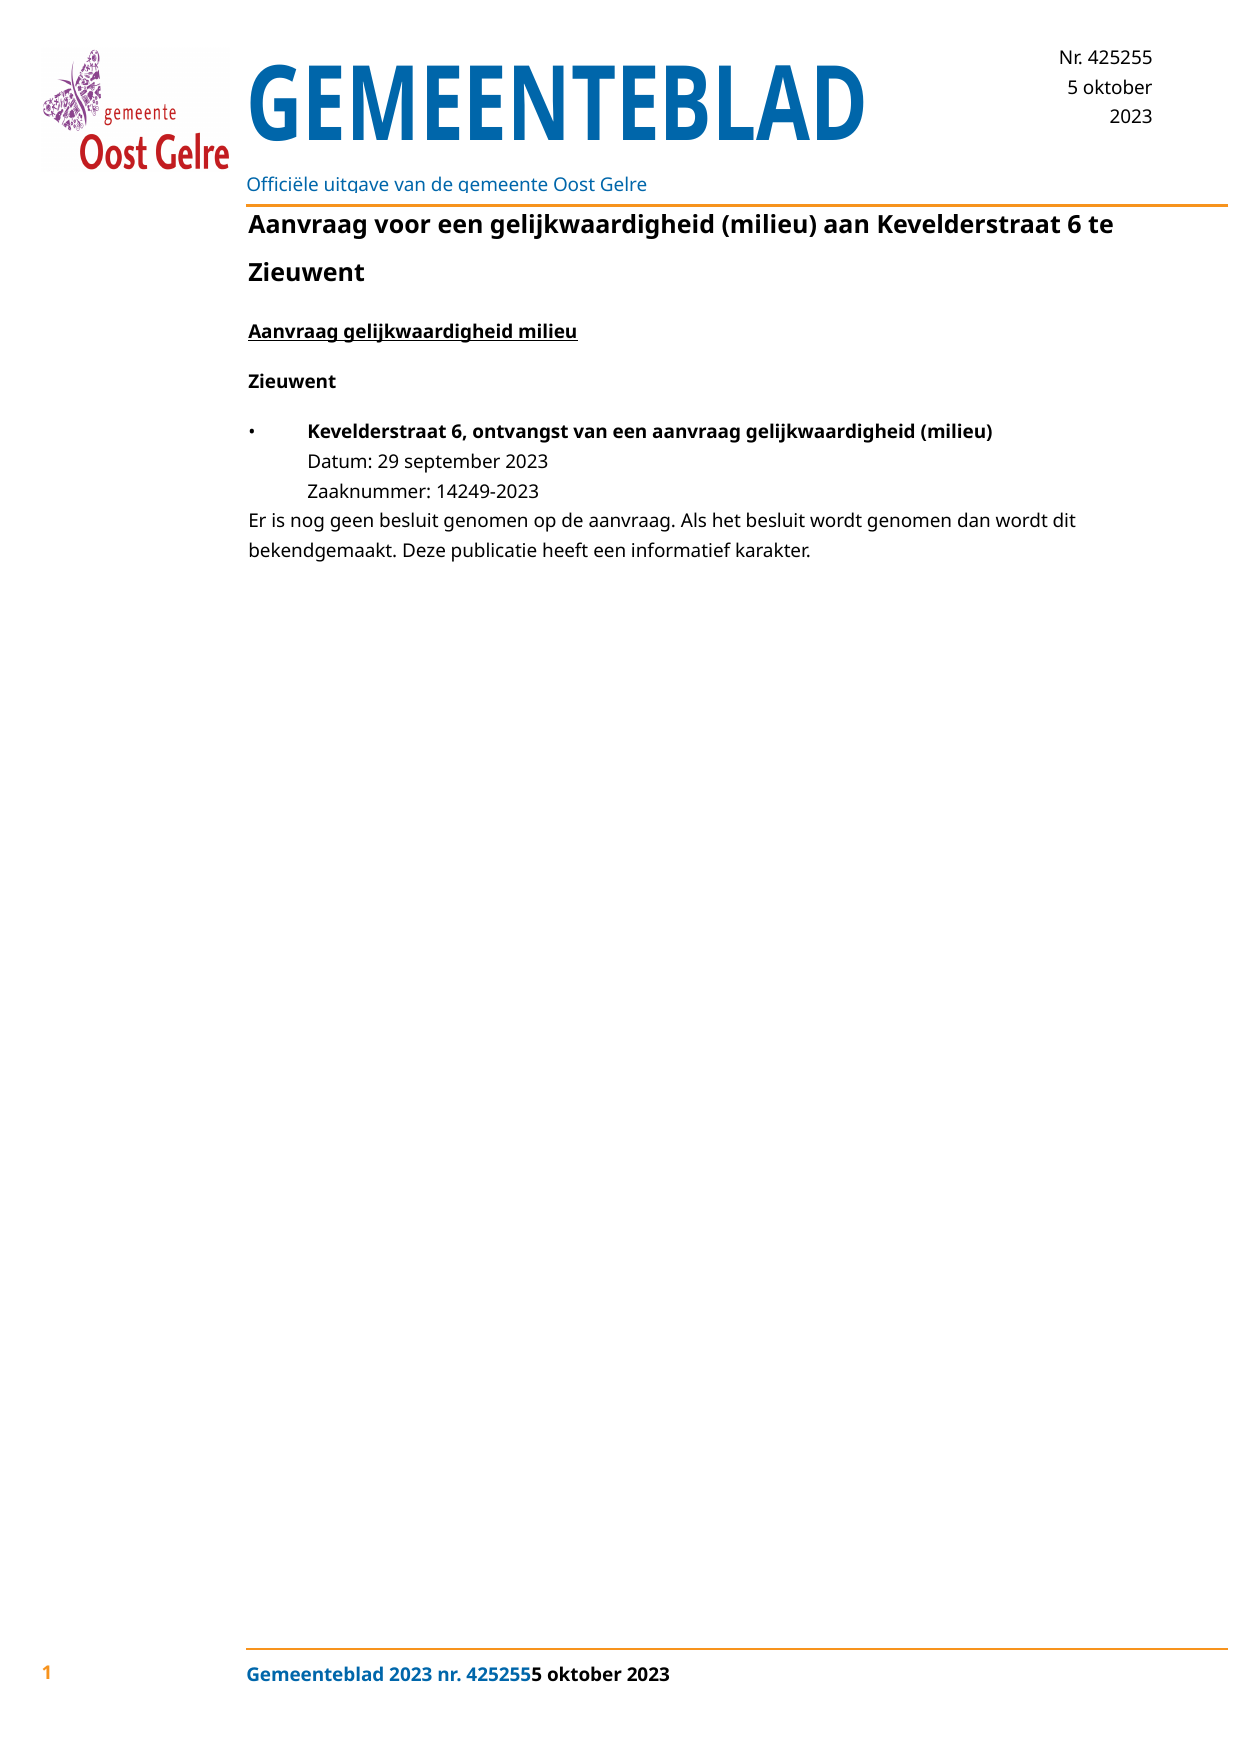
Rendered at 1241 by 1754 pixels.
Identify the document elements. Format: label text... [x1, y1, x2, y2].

text Aanvraag voor een gelijkwaardigheid (milieu) aan Kevelderstraat 6 te Zieuwent [248, 207, 1152, 288]
text Aanvraag gelijkwaardigheid milieu [248, 318, 1152, 344]
text Zieuwent [248, 368, 1152, 394]
list Zaaknummer: 14249-2023 [248, 478, 1152, 504]
list Kevelderstraat 6, ontvangst van een aanvraag gelijkwaardigheid (milieu) [248, 419, 1152, 444]
text Er is nog geen besluit genomen op de aanvraag. Als het besluit wordt genomen dan wordt dit bekendgemaakt. Deze publicatie heeft een informatief karakter. [248, 507, 1152, 563]
list Datum: 29 september 2023 [248, 448, 1152, 474]
picture [41, 47, 231, 172]
